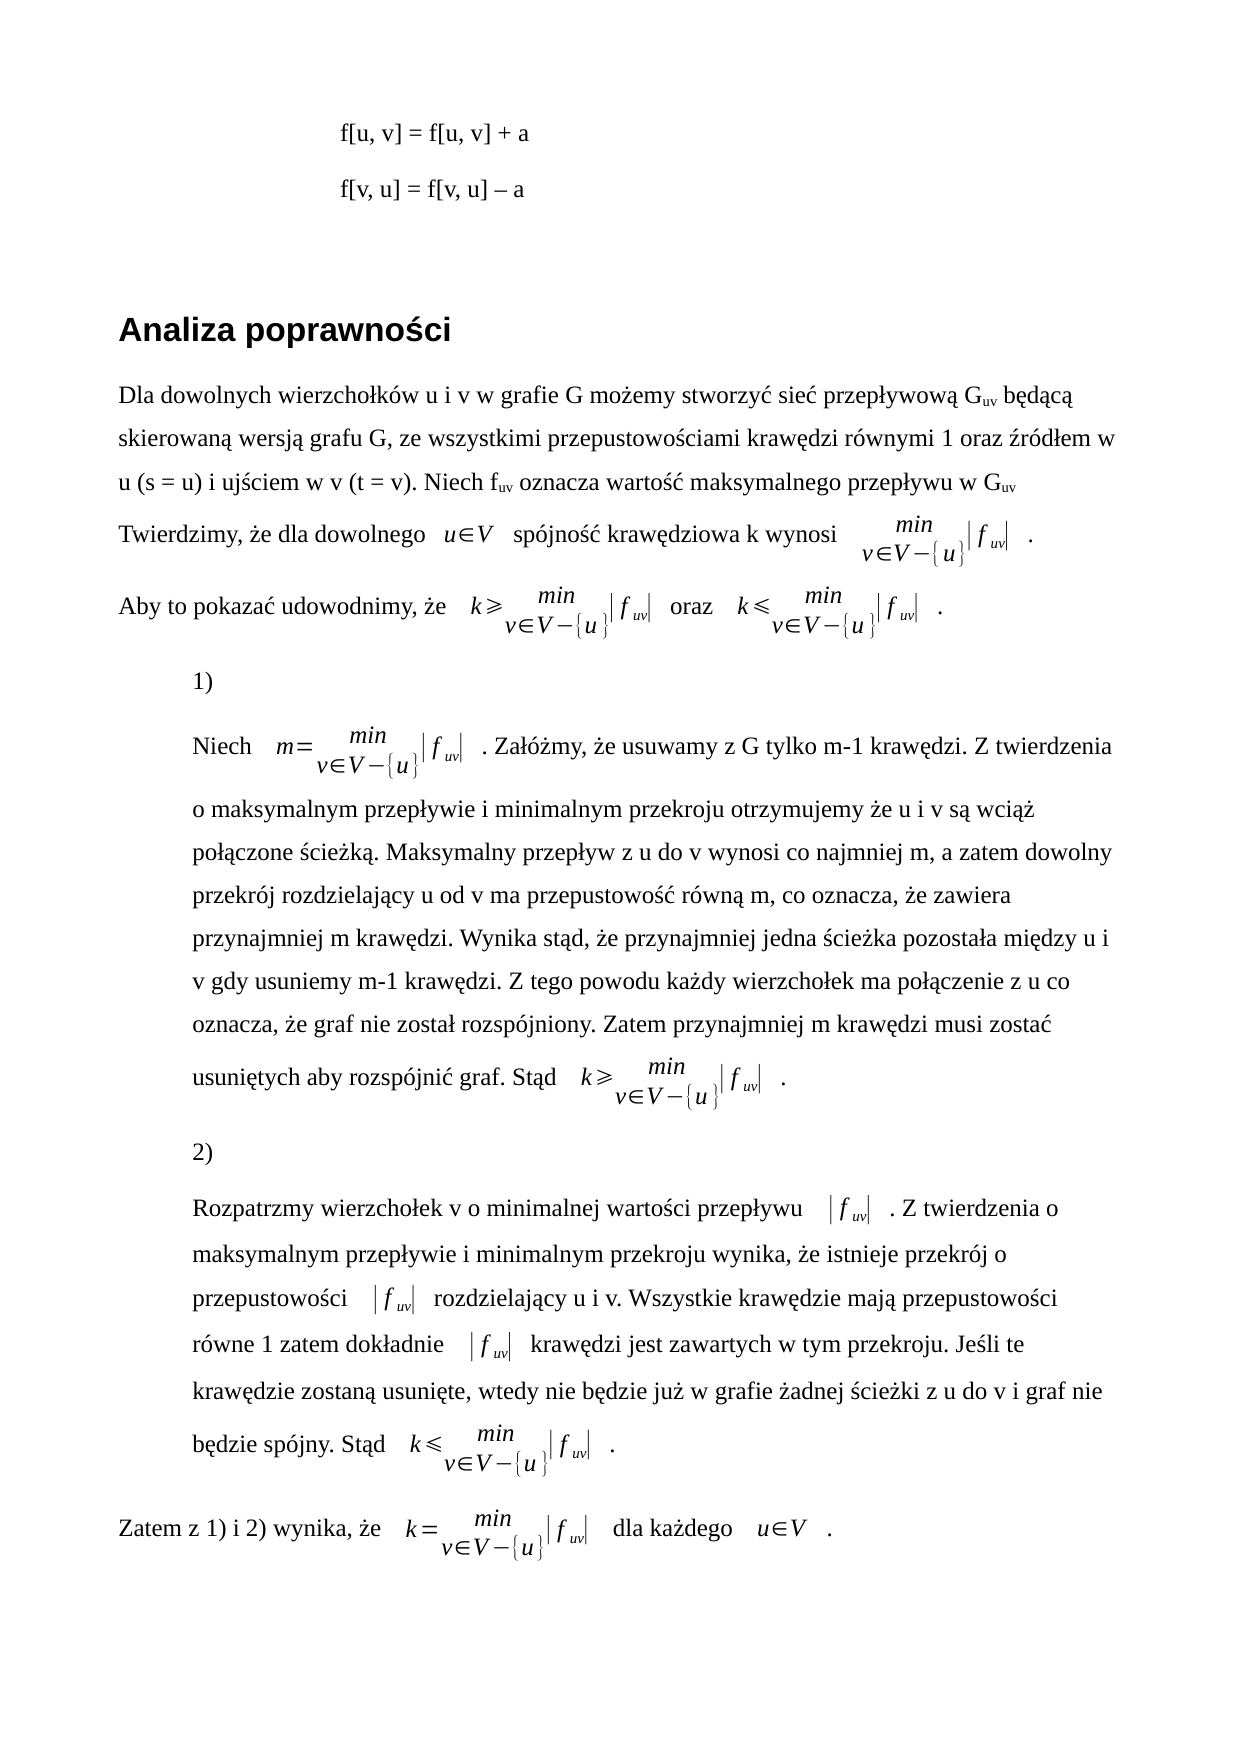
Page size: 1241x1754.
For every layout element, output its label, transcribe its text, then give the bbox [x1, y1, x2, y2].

text f[v, u] = f[v, u] – a [192, 174, 1122, 202]
text 1) [192, 666, 1122, 695]
text f[u, v] = f[u, v] + a [192, 118, 1122, 147]
subtitle Analiza poprawności [118, 310, 1122, 349]
text Rozpatrzmy wierzchołek v o minimalnej wartości przepływu . Z twierdzenia o maksymalnym przepływie i minimalnym przekroju wynika, że istnieje przekrój o przepustowości rozdzielający u i v. Wszystkie krawędzie mają przepustowości równe 1 zatem dokładnie krawędzi jest zawartych w tym przekroju. Jeśli te krawędzie zostaną usunięte, wtedy nie będzie już w grafie żadnej ścieżki z u do v i graf nie będzie spójny. Stąd . [192, 1193, 1122, 1477]
text Zatem z 1) i 2) wynika, że dla każdego . [118, 1504, 1122, 1562]
text Dla dowolnych wierzchołków u i v w grafie G możemy stworzyć sieć przepływową Guv będącą skierowaną wersją grafu G, ze wszystkimi przepustowościami krawędzi równymi 1 oraz źródłem w u (s = u) i ujściem w v (t = v). Niech fuv oznacza wartość maksymalnego przepływu w Guv Twierdzimy, że dla dowolnegospójność krawędziowa k wynosi . Aby to pokazać udowodnimy, że oraz . [118, 380, 1122, 639]
text Niech . Załóżmy, że usuwamy z G tylko m-1 krawędzi. Z twierdzenia o maksymalnym przepływie i minimalnym przekroju otrzymujemy że u i v są wciąż połączone ścieżką. Maksymalny przepływ z u do v wynosi co najmniej m, a zatem dowolny przekrój rozdzielający u od v ma przepustowość równą m, co oznacza, że zawiera przynajmniej m krawędzi. Wynika stąd, że przynajmniej jedna ścieżka pozostała między u i v gdy usuniemy m-1 krawędzi. Z tego powodu każdy wierzchołek ma połączenie z u co oznacza, że graf nie został rozspójniony. Zatem przynajmniej m krawędzi musi zostać usuniętych aby rozspójnić graf. Stąd . [192, 722, 1122, 1110]
text 2) [192, 1137, 1122, 1166]
